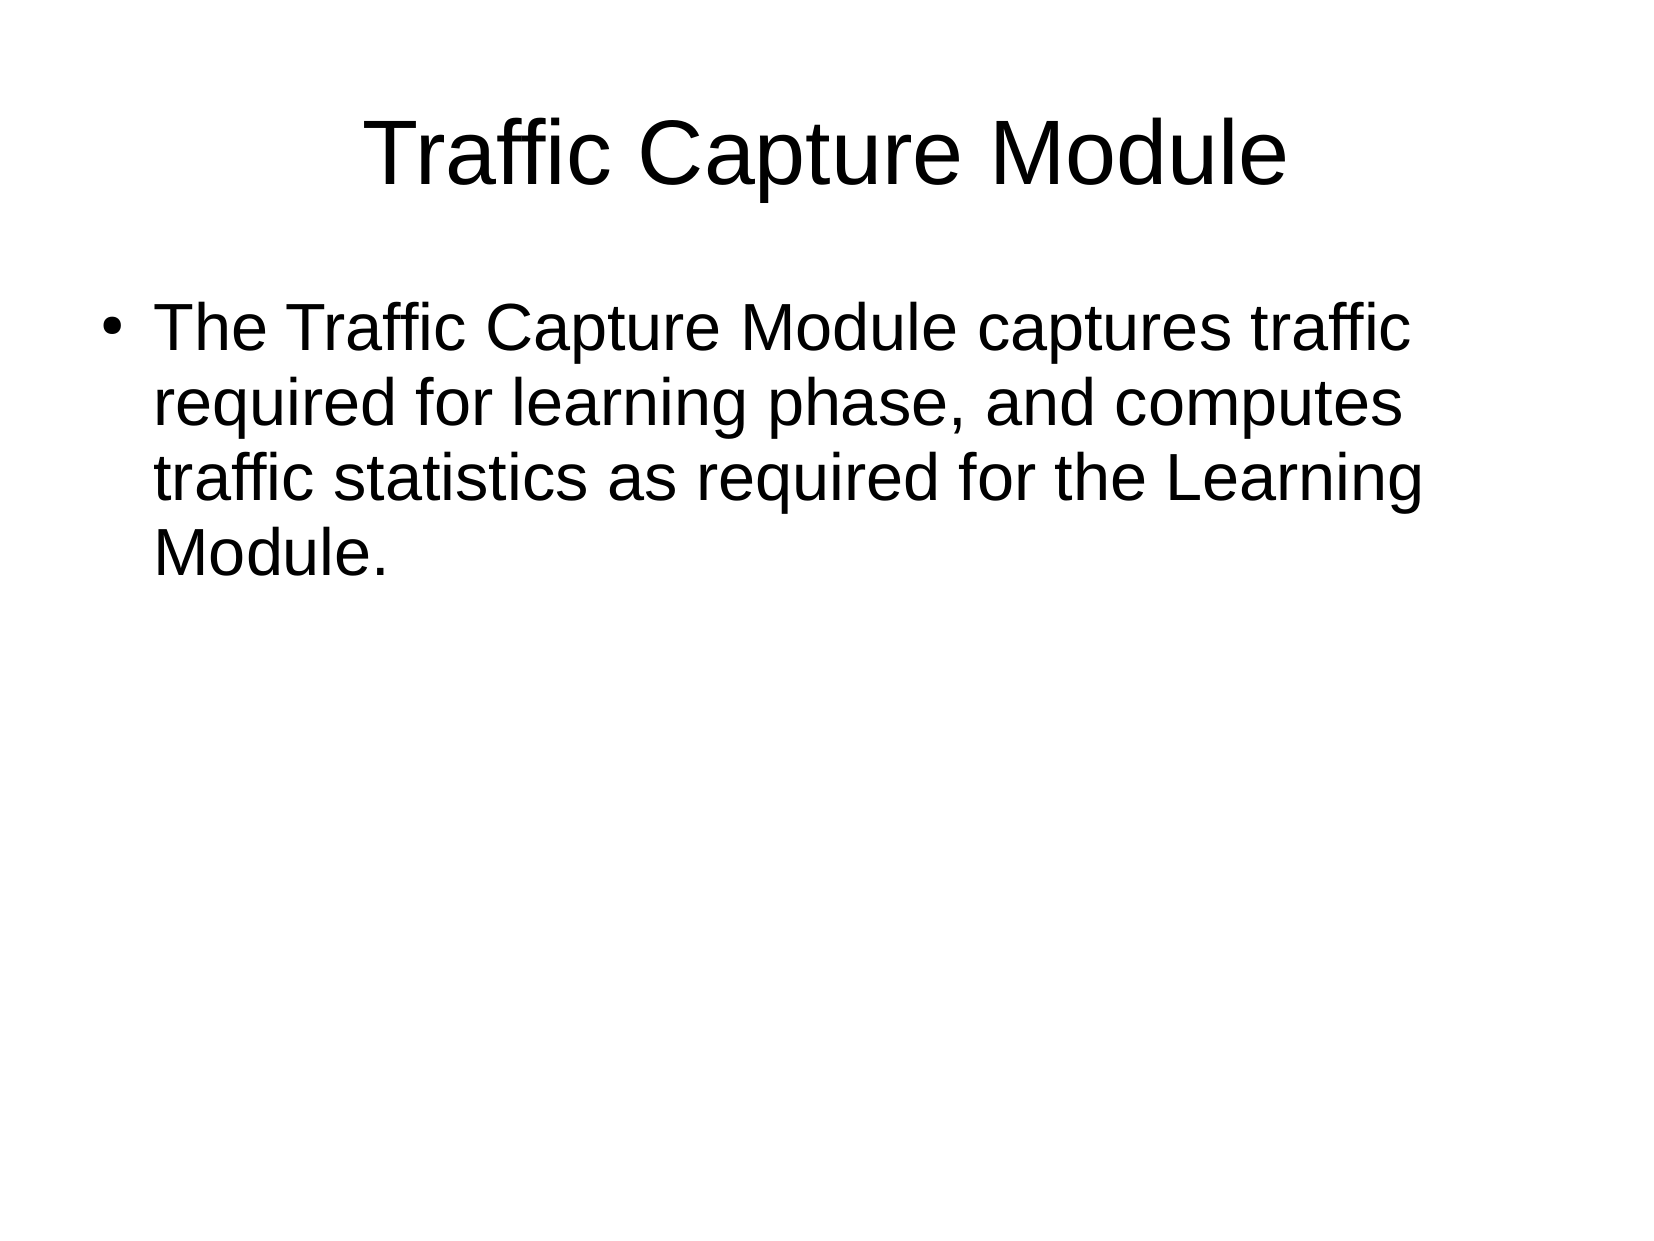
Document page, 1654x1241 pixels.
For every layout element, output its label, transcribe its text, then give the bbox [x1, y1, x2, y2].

list The Traffic Capture Module captures traffic required for learning phase, and computes traffic statistics as required for the Learning Module. [82, 290, 1571, 1010]
title Traffic Capture Module [82, 49, 1571, 257]
